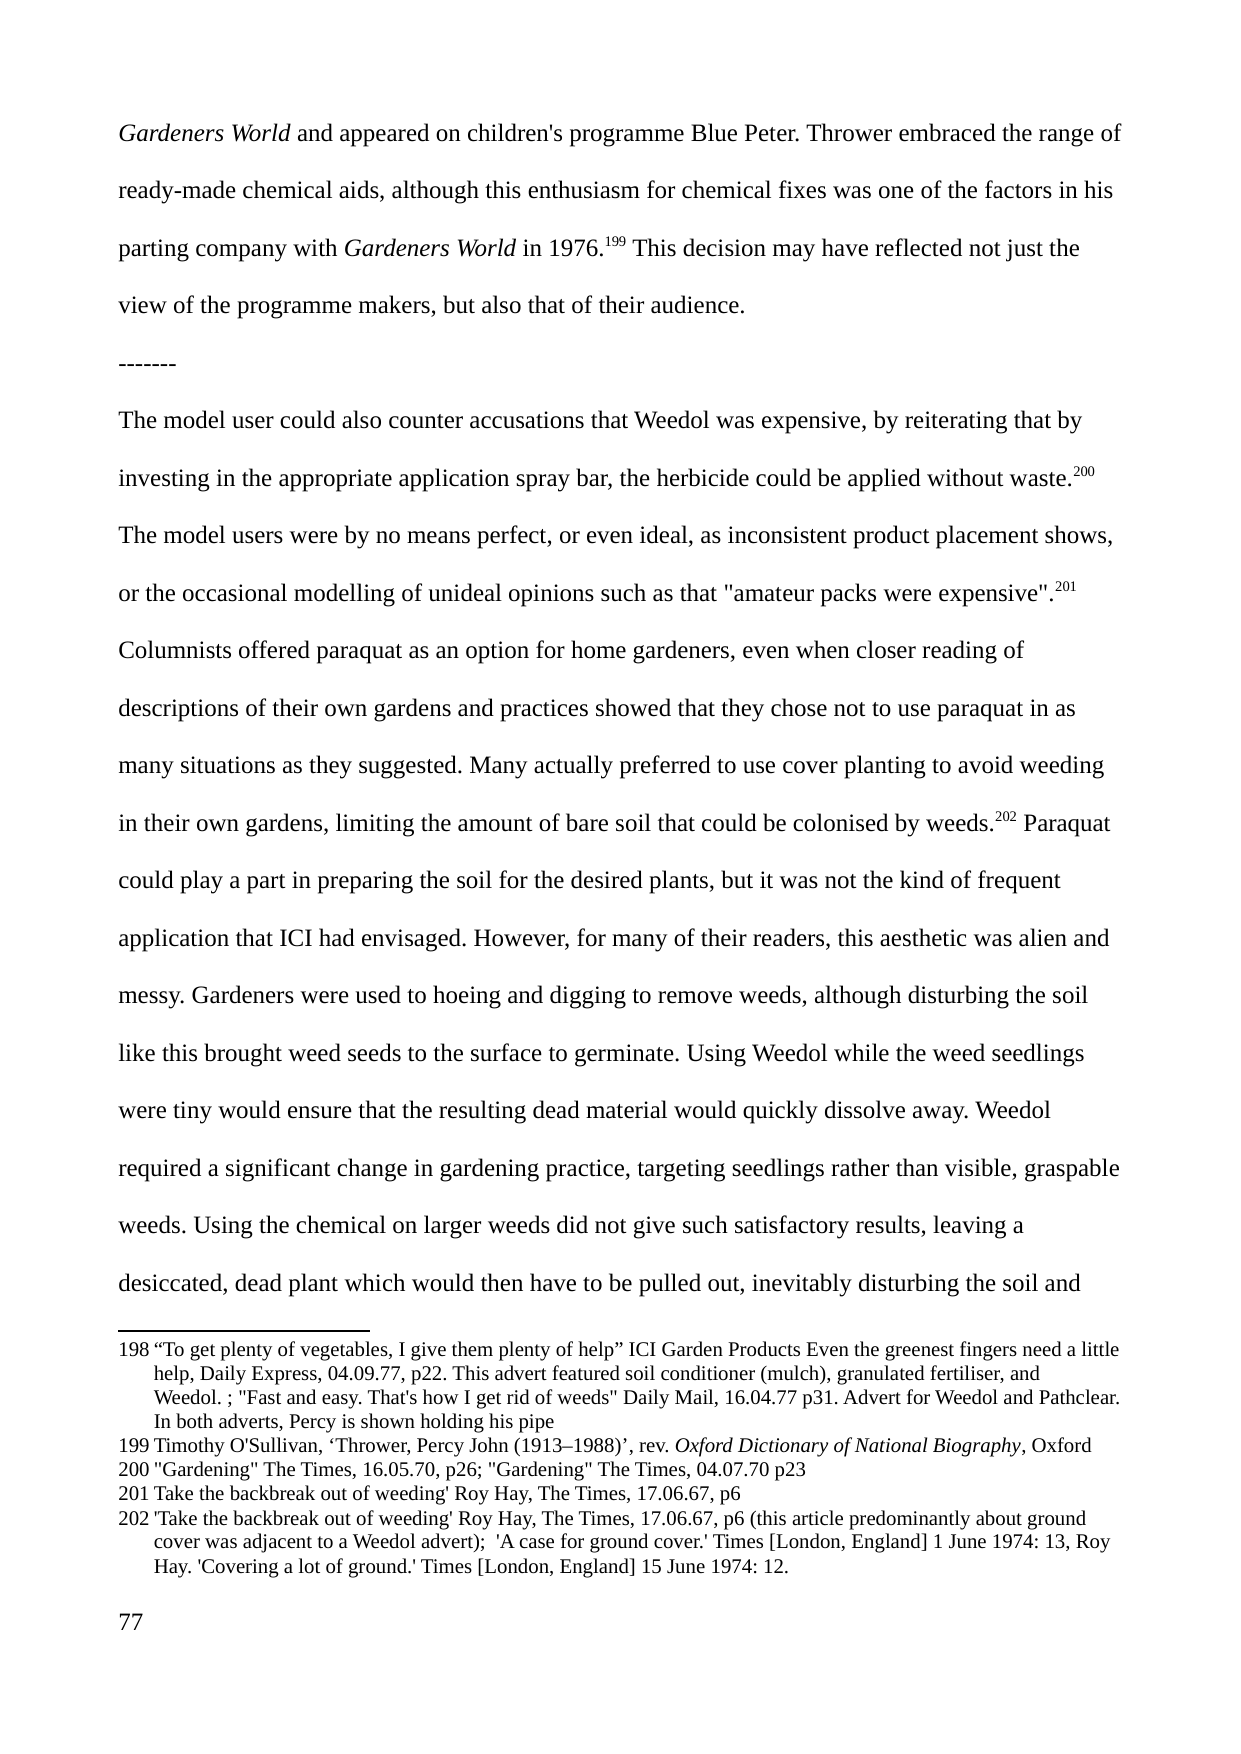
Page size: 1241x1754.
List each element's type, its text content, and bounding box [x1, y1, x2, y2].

text 'Take the backbreak out of weeding' Roy Hay, The Times, 17.06.67, p6 (this article predominantly about ground cover was adjacent to a Weedol advert); 'A case for ground cover.' Times [London, England] 1 June 1974: 13, Roy Hay. 'Covering a lot of ground.' Times [London, England] 15 June 1974: 12. [118, 1505, 1122, 1578]
text Take the backbreak out of weeding' Roy Hay, The Times, 17.06.67, p6 [118, 1481, 1122, 1505]
text “To get plenty of vegetables, I give them plenty of help” ICI Garden Products Even the greenest fingers need a little help, Daily Express, 04.09.77, p22. This advert featured soil conditioner (mulch), granulated fertiliser, and Weedol. ; "Fast and easy. That's how I get rid of weeds" Daily Mail, 16.04.77 p31. Advert for Weedol and Pathclear. In both adverts, Percy is shown holding his pipe [118, 1337, 1122, 1433]
text Timothy O'Sullivan, ‘Thrower, Percy John (1913–1988)’, rev. Oxford Dictionary of National Biography, Oxford [118, 1433, 1122, 1457]
text "Gardening" The Times, 16.05.70, p26; "Gardening" The Times, 04.07.70 p23 [118, 1457, 1122, 1481]
text ------- [118, 348, 1122, 377]
text Gardeners World and appeared on children's programme Blue Peter. Thrower embraced the range of ready-made chemical aids, although this enthusiasm for chemical fixes was one of the factors in his parting company with Gardeners World in 1976. This decision may have reflected not just the view of the programme makers, but also that of their audience. [118, 118, 1122, 319]
text The model user could also counter accusations that Weedol was expensive, by reiterating that by investing in the appropriate application spray bar, the herbicide could be applied without waste. The model users were by no means perfect, or even ideal, as inconsistent product placement shows, or the occasional modelling of unideal opinions such as that "amateur packs were expensive". Columnists offered paraquat as an option for home gardeners, even when closer reading of descriptions of their own gardens and practices showed that they chose not to use paraquat in as many situations as they suggested. Many actually preferred to use cover planting to avoid weeding in their own gardens, limiting the amount of bare soil that could be colonised by weeds. Paraquat could play a part in preparing the soil for the desired plants, but it was not the kind of frequent application that ICI had envisaged. However, for many of their readers, this aesthetic was alien and messy. Gardeners were used to hoeing and digging to remove weeds, although disturbing the soil like this brought weed seeds to the surface to germinate. Using Weedol while the weed seedlings were tiny would ensure that the resulting dead material would quickly dissolve away. Weedol required a significant change in gardening practice, targeting seedlings rather than visible, graspable weeds. Using the chemical on larger weeds did not give such satisfactory results, leaving a desiccated, dead plant which would then have to be pulled out, inevitably disturbing the soil and [118, 406, 1122, 1297]
